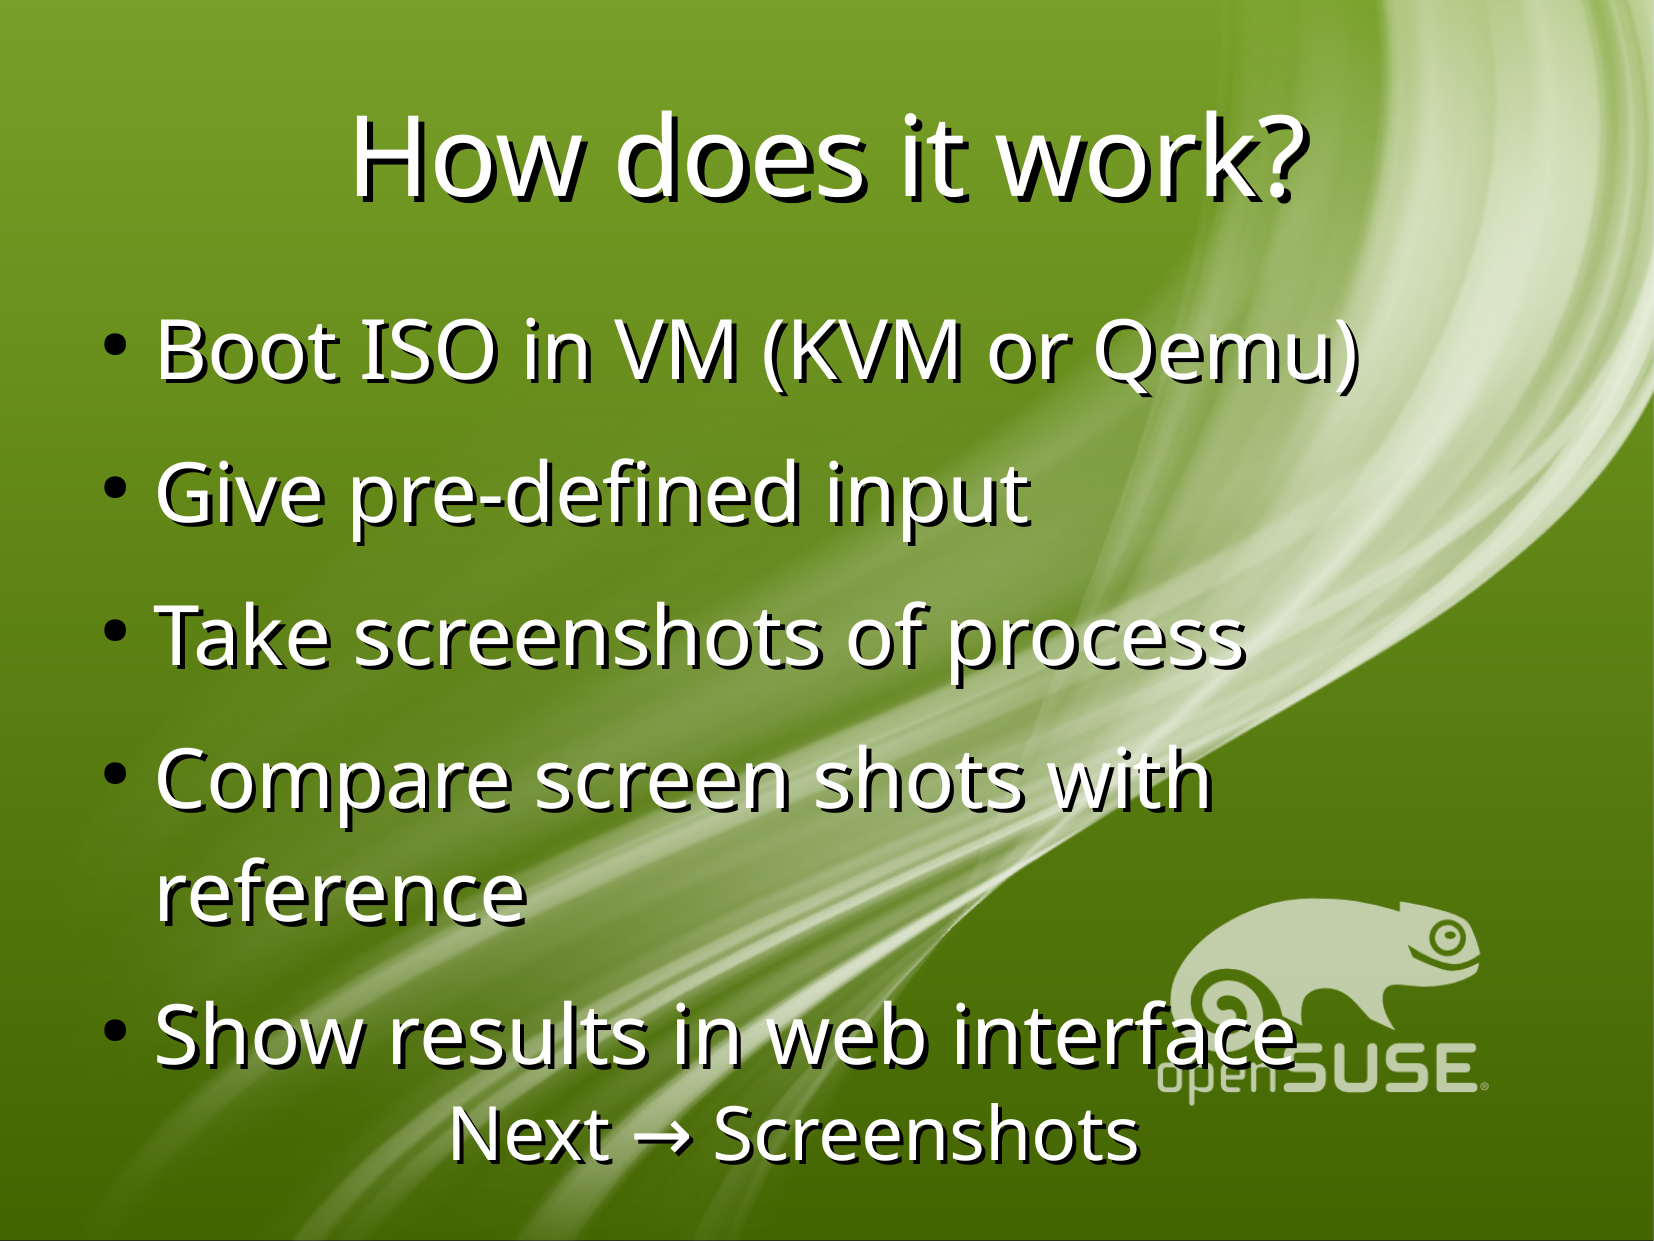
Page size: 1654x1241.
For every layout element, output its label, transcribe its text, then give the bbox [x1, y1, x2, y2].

picture [0, 0, 1654, 1241]
title How does it work? [82, 49, 1571, 257]
list Boot ISO in VM (KVM or Qemu) Give pre-defined input Take screenshots of process Compare screen shots with reference Show results in web interface [82, 290, 1571, 1109]
title Next → Screenshots [49, 1028, 1538, 1236]
